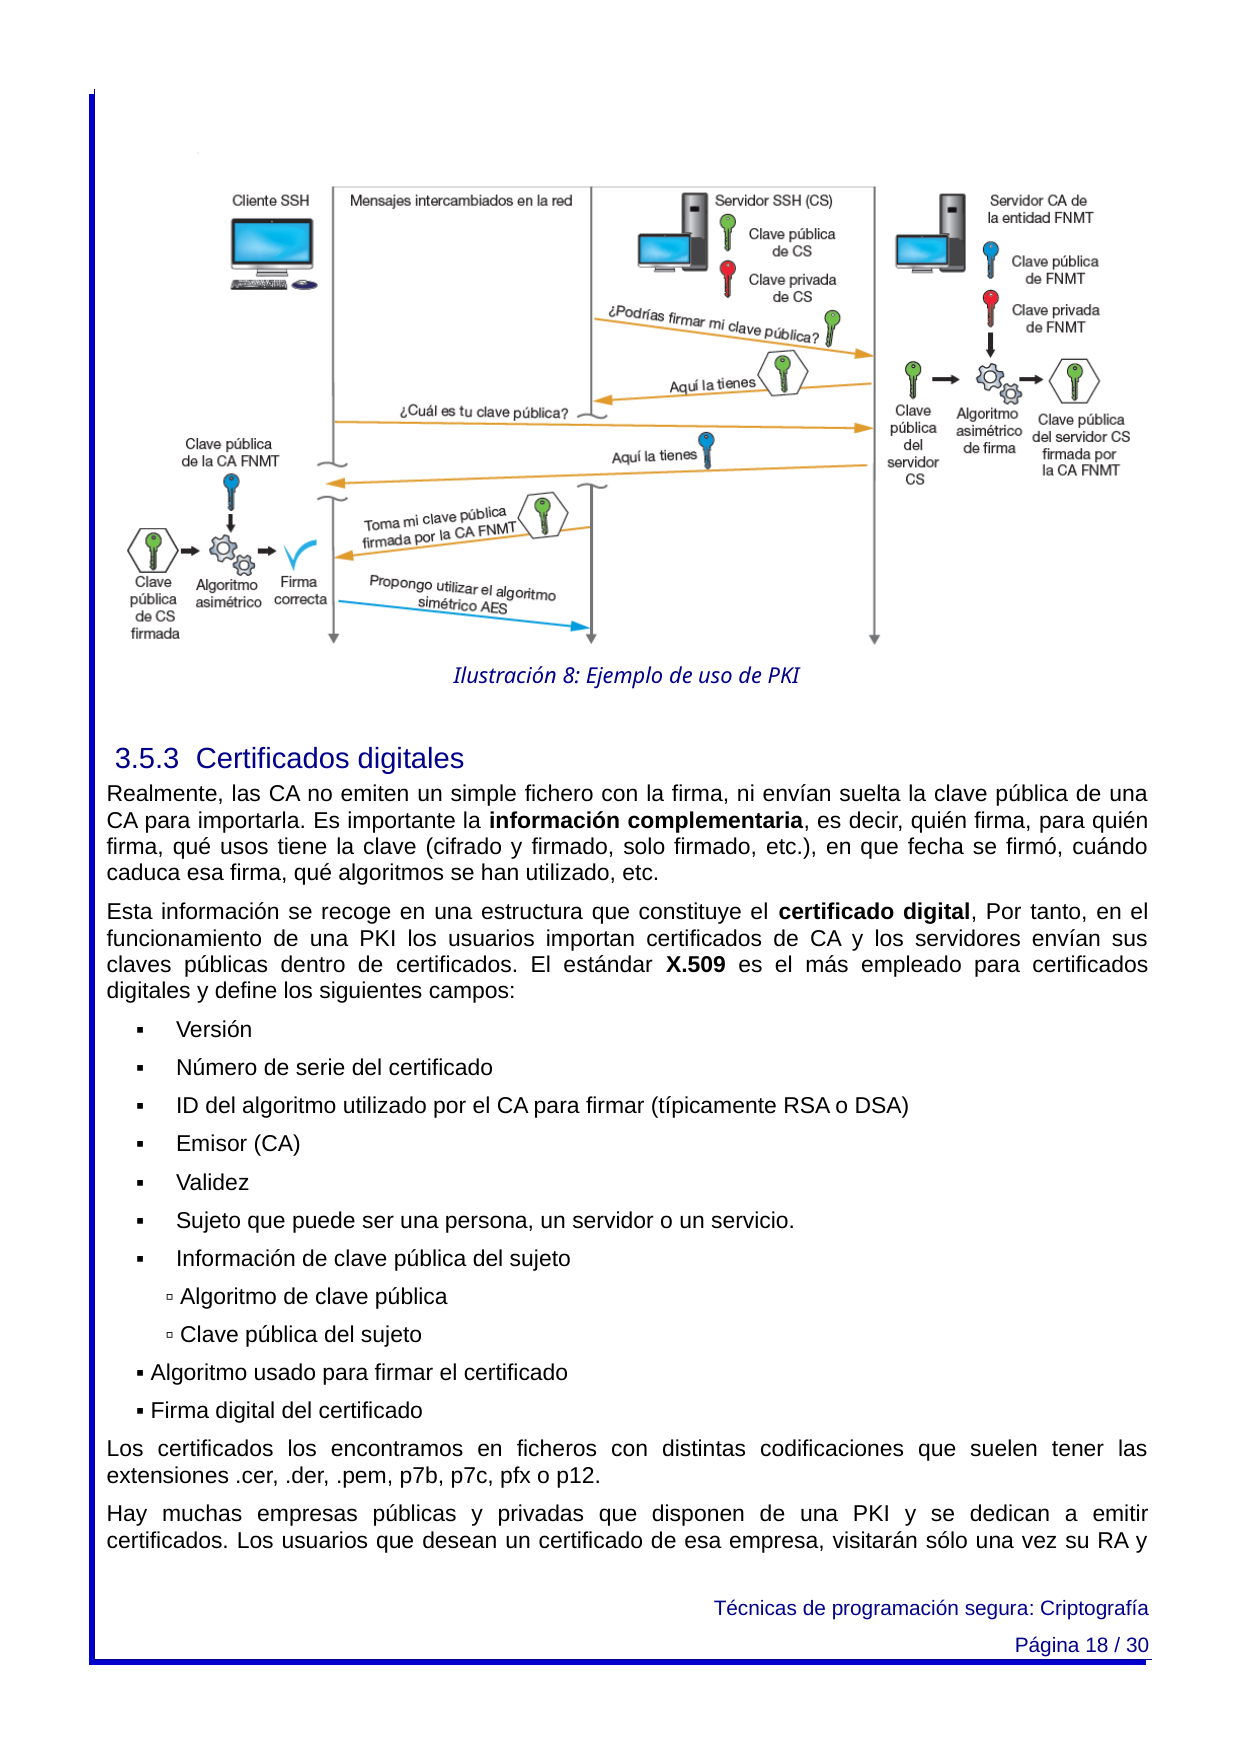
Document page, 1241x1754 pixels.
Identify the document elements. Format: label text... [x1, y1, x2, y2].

list Emisor (CA) [136, 1130, 1149, 1157]
text Los certificados los encontramos en ficheros con distintas codificaciones que suelen tener las extensiones .cer, .der, .pem, p7b, p7c, pfx o p12. [106, 1435, 1149, 1488]
text Realmente, las CA no emiten un simple fichero con la firma, ni envían suelta la clave pública de una CA para importarla. Es importante la información complementaria, es decir, quién firma, para quién firma, qué usos tiene la clave (cifrado y firmado, solo firmado, etc.), en que fecha se firmó, cuándo caduca esa firma, qué algoritmos se han utilizado, etc. [106, 780, 1149, 886]
picture [109, 150, 1146, 655]
list Algoritmo de clave pública [165, 1283, 1149, 1309]
subtitle Certificados digitales [106, 741, 1149, 774]
text Ilustración 8: Ejemplo de uso de PKI [110, 655, 1145, 690]
list Número de serie del certificado [136, 1054, 1149, 1080]
list Versión [136, 1016, 1149, 1042]
list Sujeto que puede ser una persona, un servidor o un servicio. [136, 1207, 1149, 1233]
text Esta información se recoge en una estructura que constituye el certificado digital, Por tanto, en el funcionamiento de una PKI los usuarios importan certificados de CA y los servidores envían sus claves públicas dentro de certificados. El estándar X.509 es el más empleado para certificados digitales y define los siguientes campos: [106, 898, 1149, 1003]
list Clave pública del sujeto [165, 1321, 1149, 1347]
list Firma digital del certificado [136, 1397, 1149, 1423]
list Algoritmo usado para firmar el certificado [136, 1359, 1149, 1385]
text Hay muchas empresas públicas y privadas que disponen de una PKI y se dedican a emitir certificados. Los usuarios que desean un certificado de esa empresa, visitarán sólo una vez su RA y [106, 1500, 1149, 1553]
list Validez [136, 1168, 1149, 1195]
list Información de clave pública del sujeto [136, 1245, 1149, 1271]
list ID del algoritmo utilizado por el CA para firmar (típicamente RSA o DSA) [136, 1092, 1149, 1118]
